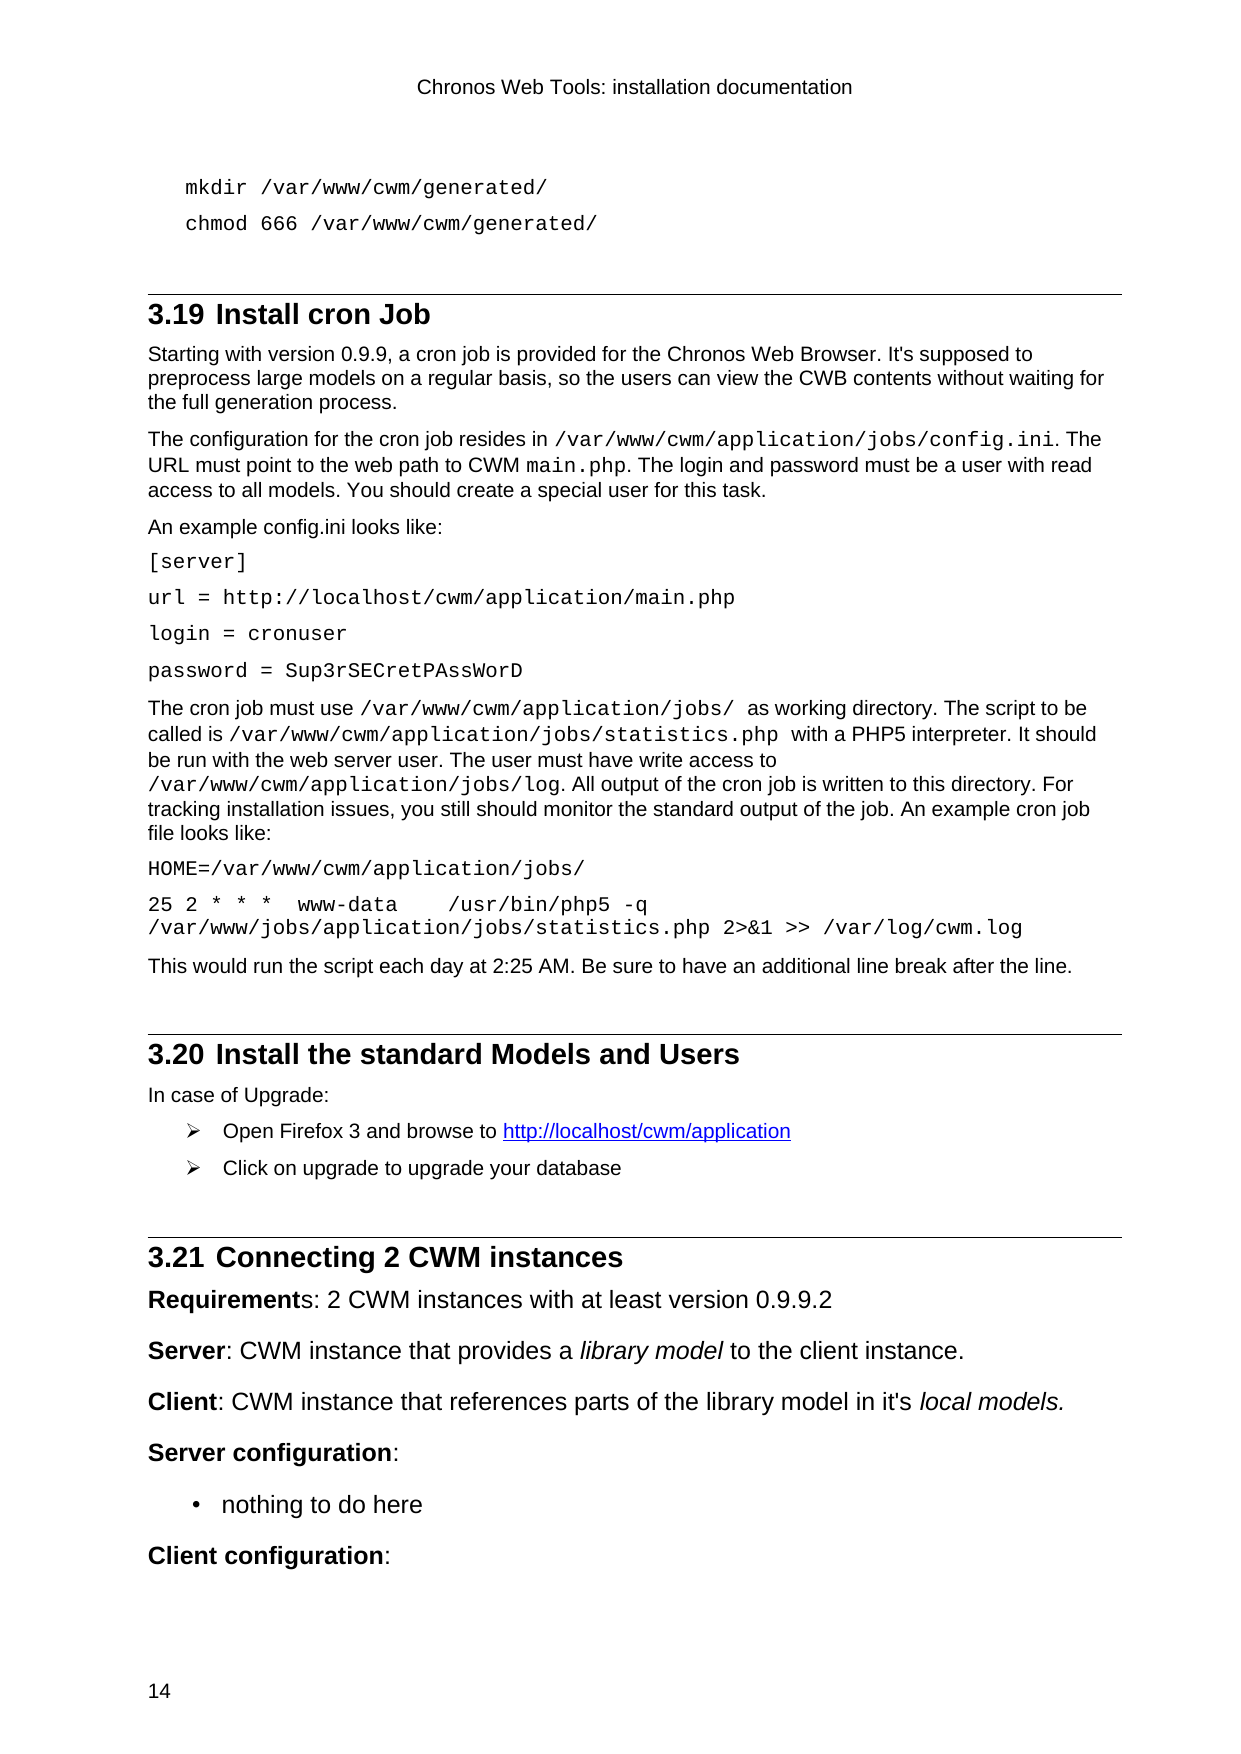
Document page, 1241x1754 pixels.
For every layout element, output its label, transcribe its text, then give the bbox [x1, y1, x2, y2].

text password = Sup3rSECretPAssWorD [148, 659, 1122, 683]
text Server configuration: [148, 1438, 1122, 1467]
text login = cronuser [148, 623, 1122, 647]
text Requirements: 2 CWM instances with at least version 0.9.9.2 [148, 1285, 1122, 1314]
list nothing to do here [192, 1489, 1122, 1518]
text url = http://localhost/cwm/application/main.php [148, 587, 1122, 611]
subtitle Install the standard Models and Users [148, 1035, 1122, 1071]
text Client: CWM instance that references parts of the library model in it's local models. [148, 1387, 1122, 1416]
text HOME=/var/www/cwm/application/jobs/ [148, 858, 1122, 881]
text Client configuration: [148, 1541, 1122, 1569]
subtitle Connecting 2 CWM instances [148, 1238, 1122, 1273]
list In case of Upgrade: [148, 1083, 1122, 1107]
text 25 2 * * * www-data /usr/bin/php5 -q /var/www/jobs/application/jobs/statistics.php 2>&1 >> /var/log/cwm.log [148, 894, 1122, 941]
list Open Firefox 3 and browse to http://localhost/cwm/application [185, 1119, 1122, 1143]
text The configuration for the cron job resides in /var/www/cwm/application/jobs/config.ini. The URL must point to the web path to CWM main.php. The login and password must be a user with read access to all models. You should create a special user for this task. [148, 427, 1122, 502]
list Click on upgrade to upgrade your database [185, 1156, 1122, 1180]
text Server: CWM instance that provides a library model to the client instance. [148, 1336, 1122, 1365]
text mkdir /var/www/cwm/generated/ [185, 177, 1122, 201]
text Starting with version 0.9.9, a cron job is provided for the Chronos Web Browser. It's supposed to preprocess large models on a regular basis, so the users can view the CWB contents without waiting for the full generation process. [148, 342, 1122, 414]
text chmod 666 /var/www/cwm/generated/ [185, 213, 1122, 237]
text An example config.ini looks like: [148, 515, 1122, 539]
text [server] [148, 551, 1122, 575]
subtitle Install cron Job [148, 295, 1122, 330]
text This would run the script each day at 2:25 AM. Be sure to have an additional line break after the line. [148, 953, 1122, 977]
text The cron job must use /var/www/cwm/application/jobs/ as working directory. The script to be called is /var/www/cwm/application/jobs/statistics.php with a PHP5 interpreter. It should be run with the web server user. The user must have write access to /var/www/cwm/application/jobs/log. All output of the cron job is written to this directory. For tracking installation issues, you still should monitor the standard output of the job. An example cron job file looks like: [148, 696, 1122, 845]
